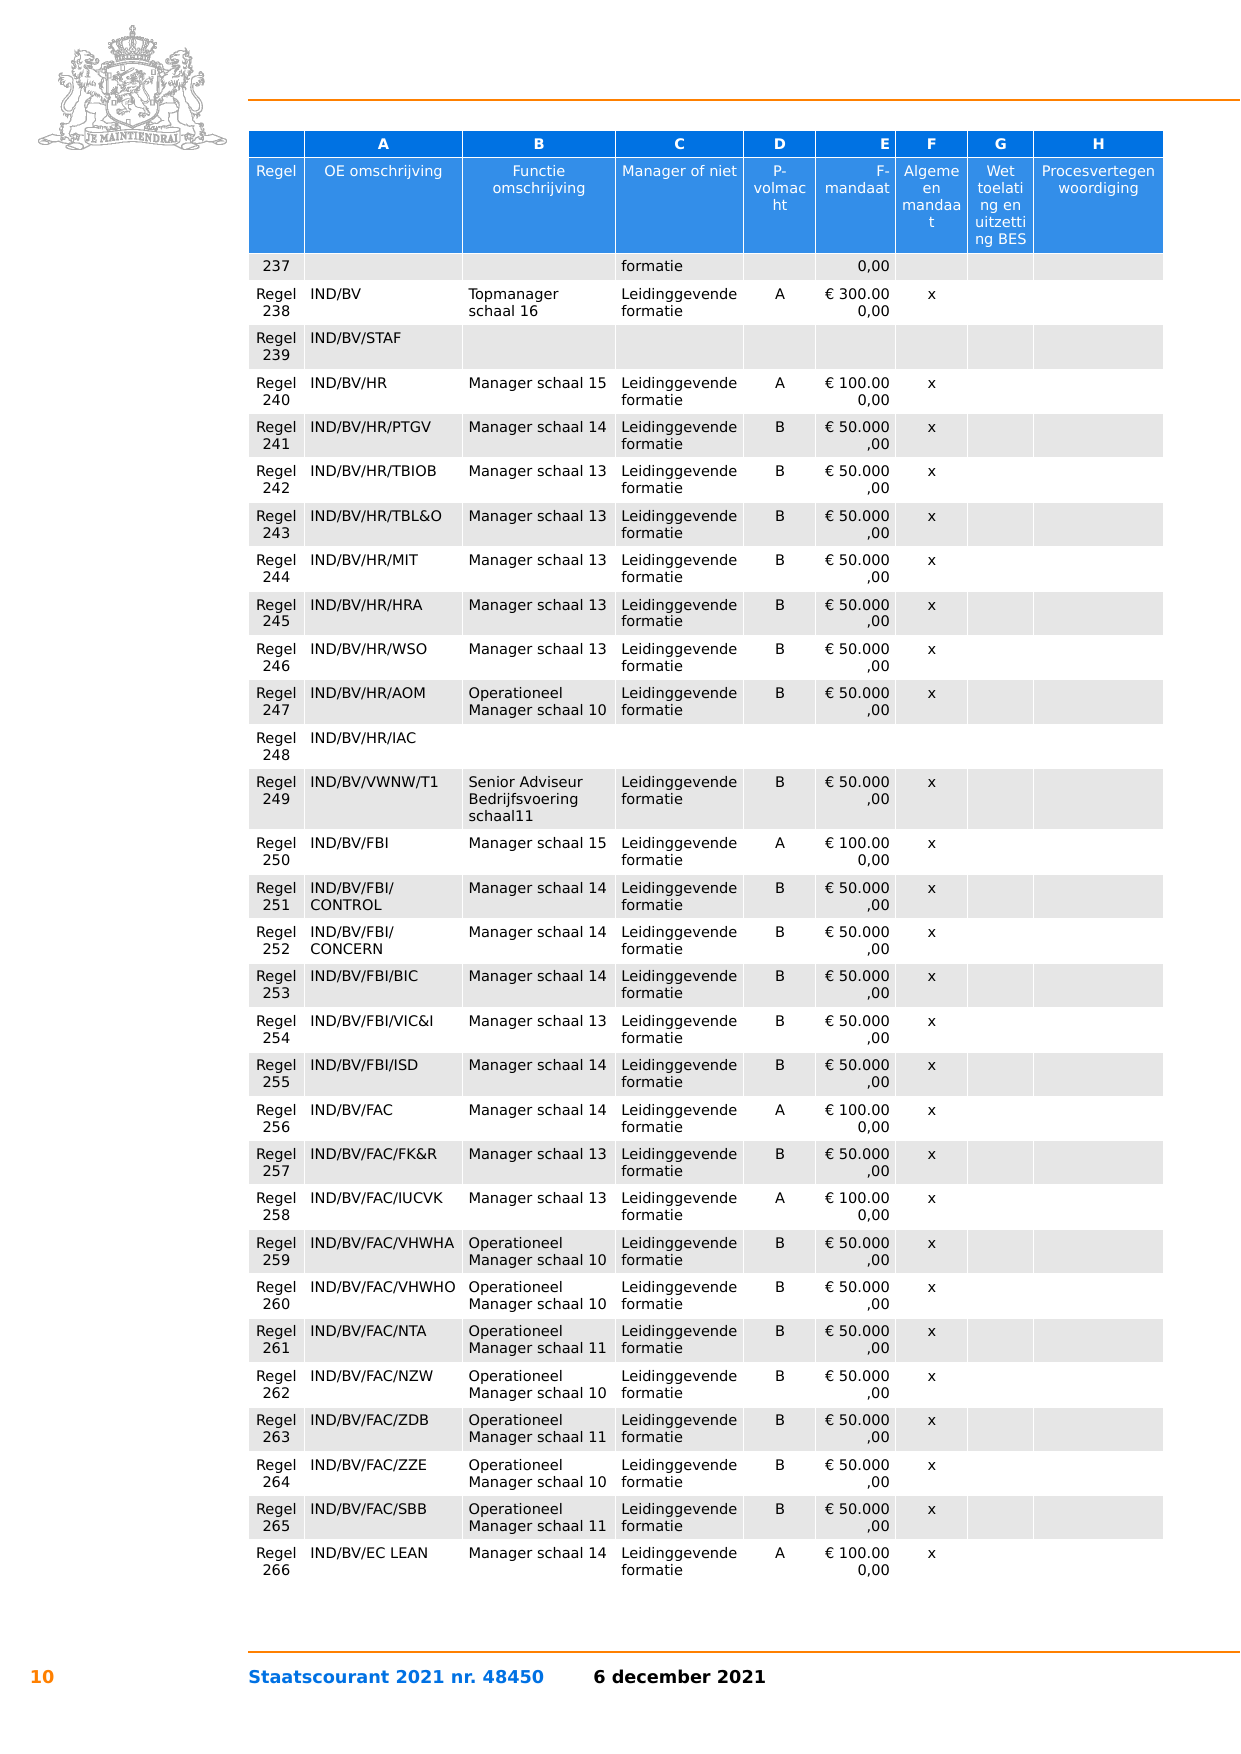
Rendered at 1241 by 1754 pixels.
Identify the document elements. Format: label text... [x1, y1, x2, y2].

table_cell Regel 250 [249, 831, 304, 874]
table_cell IND/BV/FAC/FK&R [305, 1141, 462, 1184]
table_cell [968, 1230, 1033, 1273]
table_cell [968, 1053, 1033, 1096]
table_cell € 50.000,00 [816, 1408, 895, 1451]
table_cell [896, 325, 967, 369]
table_cell € 50.000,00 [816, 680, 895, 724]
table_cell € 100.000,00 [816, 831, 895, 874]
table_cell € 50.000,00 [816, 1141, 895, 1184]
picture [38, 25, 227, 150]
table_cell [463, 725, 615, 768]
table_cell [1034, 370, 1163, 413]
table_cell B [744, 680, 815, 724]
table_cell IND/BV/HR/AOM [305, 680, 462, 724]
table_cell x [896, 636, 967, 679]
table_cell [896, 725, 967, 768]
table_cell Manager schaal 13 [463, 592, 615, 635]
table_cell x [896, 1186, 967, 1229]
table_cell [896, 254, 967, 280]
table_cell Regel 253 [249, 964, 304, 1007]
table_cell B [744, 592, 815, 635]
table_cell [968, 1363, 1033, 1406]
table_cell B [744, 1274, 815, 1318]
table_cell € 50.000,00 [816, 547, 895, 591]
table_cell OE omschrijving [305, 158, 462, 253]
table_cell Operationeel Manager schaal 10 [463, 1363, 615, 1406]
table_cell Leidinggevende formatie [616, 875, 743, 918]
table_cell Leidinggevende formatie [616, 1097, 743, 1140]
table_cell € 50.000,00 [816, 1452, 895, 1495]
table_cell IND/BV/FBI/CONCERN [305, 919, 462, 963]
table_cell IND/BV/FBI [305, 831, 462, 874]
table_cell [1034, 636, 1163, 679]
table_cell x [896, 1319, 967, 1362]
table_cell Leidinggevende formatie [616, 414, 743, 457]
table_cell IND/BV/FAC/ZZE [305, 1452, 462, 1495]
table_cell IND/BV/EC LEAN [305, 1541, 462, 1584]
table_cell € 50.000,00 [816, 964, 895, 1007]
table_cell x [896, 370, 967, 413]
table_cell Operationeel Manager schaal 10 [463, 1230, 615, 1273]
table_cell [1034, 325, 1163, 369]
table_cell [1034, 1141, 1163, 1184]
table_cell Leidinggevende formatie [616, 831, 743, 874]
table_cell B [744, 459, 815, 502]
table_cell [1034, 592, 1163, 635]
table_cell [1034, 414, 1163, 457]
table_cell [1034, 1452, 1163, 1495]
table_cell IND/BV/HR [305, 370, 462, 413]
table_cell IND/BV/FBI/ISD [305, 1053, 462, 1096]
table_cell x [896, 1496, 967, 1539]
table_cell F-mandaat [816, 158, 895, 253]
table_cell x [896, 1097, 967, 1140]
table_cell [1034, 1541, 1163, 1584]
table_cell Functie omschrijving [463, 158, 615, 253]
table_cell [968, 1097, 1033, 1140]
table_cell A [744, 831, 815, 874]
table_cell € 50.000,00 [816, 1230, 895, 1273]
table_cell Regel 256 [249, 1097, 304, 1140]
table_cell B [744, 769, 815, 829]
table_cell IND/BV/VWNW/T1 [305, 769, 462, 829]
table_cell [616, 725, 743, 768]
table_cell € 300.000,00 [816, 281, 895, 324]
table_cell x [896, 1008, 967, 1051]
table_cell x [896, 919, 967, 963]
table_cell P-volmacht [744, 158, 815, 253]
table_cell Leidinggevende formatie [616, 964, 743, 1007]
table_cell € 50.000,00 [816, 875, 895, 918]
table_cell [1034, 281, 1163, 324]
table_cell Leidinggevende formatie [616, 281, 743, 324]
table_cell x [896, 769, 967, 829]
table_cell B [744, 1319, 815, 1362]
table_cell Leidinggevende formatie [616, 1408, 743, 1451]
table_cell [1034, 503, 1163, 546]
table_cell x [896, 831, 967, 874]
table_cell € 100.000,00 [816, 1541, 895, 1584]
table_cell 237 [249, 254, 304, 280]
table_cell [1034, 1053, 1163, 1096]
table_cell Leidinggevende formatie [616, 636, 743, 679]
table_cell Manager schaal 13 [463, 459, 615, 502]
table_cell [1034, 459, 1163, 502]
table_cell IND/BV/HR/HRA [305, 592, 462, 635]
table_cell Regel 239 [249, 325, 304, 369]
table_cell B [744, 919, 815, 963]
table_cell [1034, 831, 1163, 874]
table_cell x [896, 1274, 967, 1318]
table_cell Manager schaal 15 [463, 370, 615, 413]
table_cell Leidinggevende formatie [616, 1008, 743, 1051]
table_header G [968, 131, 1033, 157]
table_cell Manager schaal 14 [463, 1097, 615, 1140]
table_cell Regel 241 [249, 414, 304, 457]
table_cell [1034, 964, 1163, 1007]
table_cell Regel 242 [249, 459, 304, 502]
table_cell Procesvertegenwoordiging [1034, 158, 1163, 253]
table_cell A [744, 1097, 815, 1140]
table_cell IND/BV/HR/TBL&O [305, 503, 462, 546]
table_cell B [744, 1008, 815, 1051]
table_cell [968, 414, 1033, 457]
table_cell Operationeel Manager schaal 10 [463, 1274, 615, 1318]
table_cell x [896, 875, 967, 918]
table_cell € 50.000,00 [816, 1363, 895, 1406]
table_cell B [744, 1452, 815, 1495]
table_cell x [896, 1541, 967, 1584]
table_cell € 50.000,00 [816, 1053, 895, 1096]
table_cell Manager schaal 13 [463, 636, 615, 679]
table_cell [968, 281, 1033, 324]
table_cell Leidinggevende formatie [616, 592, 743, 635]
table_cell € 50.000,00 [816, 1496, 895, 1539]
table_cell [1034, 919, 1163, 963]
table_cell Leidinggevende formatie [616, 1363, 743, 1406]
table_cell € 50.000,00 [816, 919, 895, 963]
table_cell Regel [249, 158, 304, 253]
table_cell Regel 255 [249, 1053, 304, 1096]
table_cell Regel 251 [249, 875, 304, 918]
table_cell Regel 248 [249, 725, 304, 768]
table_cell [968, 919, 1033, 963]
table_cell Operationeel Manager schaal 11 [463, 1319, 615, 1362]
table_cell [1034, 1496, 1163, 1539]
table_cell [1034, 680, 1163, 724]
table_cell [968, 547, 1033, 591]
table_cell B [744, 414, 815, 457]
table_cell Leidinggevende formatie [616, 370, 743, 413]
table_cell [1034, 875, 1163, 918]
table_cell B [744, 1408, 815, 1451]
table_cell Regel 258 [249, 1186, 304, 1229]
table_cell Leidinggevende formatie [616, 680, 743, 724]
table_cell [968, 459, 1033, 502]
table_cell € 100.000,00 [816, 1186, 895, 1229]
table_cell Regel 261 [249, 1319, 304, 1362]
table_cell x [896, 1452, 967, 1495]
table_cell Manager schaal 14 [463, 414, 615, 457]
table_cell [968, 325, 1033, 369]
table_cell B [744, 1230, 815, 1273]
table_cell Leidinggevende formatie [616, 1496, 743, 1539]
table_cell [968, 1452, 1033, 1495]
table_cell Leidinggevende formatie [616, 1141, 743, 1184]
table_cell Leidinggevende formatie [616, 547, 743, 591]
table_cell Regel 257 [249, 1141, 304, 1184]
table_cell x [896, 503, 967, 546]
table_cell € 50.000,00 [816, 1274, 895, 1318]
table_cell Leidinggevende formatie [616, 1274, 743, 1318]
table_cell Leidinggevende formatie [616, 1541, 743, 1584]
table_cell [968, 1496, 1033, 1539]
table_cell [1034, 547, 1163, 591]
table_cell IND/BV/FAC/ZDB [305, 1408, 462, 1451]
table_cell IND/BV/HR/WSO [305, 636, 462, 679]
table_cell [968, 1186, 1033, 1229]
table_cell [968, 636, 1033, 679]
table_cell A [744, 281, 815, 324]
table_cell B [744, 875, 815, 918]
table_cell [1034, 725, 1163, 768]
table_cell [816, 725, 895, 768]
table_cell Leidinggevende formatie [616, 1053, 743, 1096]
table_cell IND/BV/HR/PTGV [305, 414, 462, 457]
table_cell [968, 1008, 1033, 1051]
table_cell [616, 325, 743, 369]
table_header C [616, 131, 743, 157]
table_cell x [896, 1053, 967, 1096]
table_cell Operationeel Manager schaal 11 [463, 1408, 615, 1451]
table_cell x [896, 680, 967, 724]
table_cell [463, 325, 615, 369]
table_cell [968, 254, 1033, 280]
table_cell IND/BV/FBI/CONTROL [305, 875, 462, 918]
table_cell Regel 266 [249, 1541, 304, 1584]
table_cell Regel 260 [249, 1274, 304, 1318]
table_cell IND/BV/FAC/IUCVK [305, 1186, 462, 1229]
table_cell IND/BV/FBI/BIC [305, 964, 462, 1007]
table_cell € 50.000,00 [816, 769, 895, 829]
table_cell x [896, 1408, 967, 1451]
table_header F [896, 131, 967, 157]
table_cell Regel 240 [249, 370, 304, 413]
table_cell [744, 325, 815, 369]
table_cell Regel 262 [249, 1363, 304, 1406]
table_cell Manager schaal 13 [463, 1141, 615, 1184]
table_cell € 50.000,00 [816, 592, 895, 635]
table_cell [968, 503, 1033, 546]
table_cell [968, 831, 1033, 874]
table_cell Regel 254 [249, 1008, 304, 1051]
table_cell € 50.000,00 [816, 1008, 895, 1051]
table_cell x [896, 1363, 967, 1406]
table_cell B [744, 503, 815, 546]
table_cell Regel 264 [249, 1452, 304, 1495]
table_cell x [896, 547, 967, 591]
table_cell [968, 592, 1033, 635]
table_cell x [896, 592, 967, 635]
table_cell x [896, 281, 967, 324]
table_cell x [896, 414, 967, 457]
table_cell [968, 1274, 1033, 1318]
table_cell [1034, 769, 1163, 829]
table_cell € 50.000,00 [816, 1319, 895, 1362]
table_cell [1034, 1319, 1163, 1362]
table_cell x [896, 1141, 967, 1184]
table_cell [968, 680, 1033, 724]
table_cell B [744, 1053, 815, 1096]
table_cell Algemeen mandaat [896, 158, 967, 253]
table_cell formatie [616, 254, 743, 280]
table_cell IND/BV [305, 281, 462, 324]
table_cell IND/BV/HR/TBIOB [305, 459, 462, 502]
table_cell € 100.000,00 [816, 1097, 895, 1140]
table_cell Regel 259 [249, 1230, 304, 1273]
table_cell B [744, 636, 815, 679]
table_cell Leidinggevende formatie [616, 503, 743, 546]
table_cell Wet toelating en uitzetting BES [968, 158, 1033, 253]
table_cell [463, 254, 615, 280]
table_cell € 50.000,00 [816, 414, 895, 457]
table_cell Manager schaal 14 [463, 919, 615, 963]
table_cell IND/BV/FAC/SBB [305, 1496, 462, 1539]
table_cell [1034, 1230, 1163, 1273]
table_cell Regel 243 [249, 503, 304, 546]
table_cell x [896, 459, 967, 502]
table_cell B [744, 547, 815, 591]
table_cell Manager schaal 14 [463, 1053, 615, 1096]
table_cell IND/BV/FBI/VIC&I [305, 1008, 462, 1051]
table_cell B [744, 1496, 815, 1539]
table_cell Manager of niet [616, 158, 743, 253]
table_cell Leidinggevende formatie [616, 1452, 743, 1495]
table_cell [968, 725, 1033, 768]
table_cell [968, 1408, 1033, 1451]
table_cell IND/BV/HR/IAC [305, 725, 462, 768]
table_cell B [744, 1363, 815, 1406]
table_cell Manager schaal 13 [463, 547, 615, 591]
table_cell x [896, 1230, 967, 1273]
table_cell B [744, 1141, 815, 1184]
table_cell Manager schaal 15 [463, 831, 615, 874]
table_cell [1034, 1186, 1163, 1229]
table_cell € 100.000,00 [816, 370, 895, 413]
table_cell Manager schaal 13 [463, 1008, 615, 1051]
table_cell [1034, 1097, 1163, 1140]
table_cell Regel 244 [249, 547, 304, 591]
table_cell IND/BV/FAC/NTA [305, 1319, 462, 1362]
table_header D [744, 131, 815, 157]
table_cell Manager schaal 13 [463, 503, 615, 546]
table_cell Senior Adviseur Bedrijfsvoering schaal11 [463, 769, 615, 829]
table_cell [744, 725, 815, 768]
table_cell [1034, 1008, 1163, 1051]
table_cell [968, 875, 1033, 918]
table_cell x [896, 964, 967, 1007]
table_cell Leidinggevende formatie [616, 769, 743, 829]
table_cell € 50.000,00 [816, 636, 895, 679]
table_cell Manager schaal 13 [463, 1186, 615, 1229]
table_cell [1034, 254, 1163, 280]
table_cell Regel 247 [249, 680, 304, 724]
table_header H [1034, 131, 1163, 157]
table_cell 0,00 [816, 254, 895, 280]
table_cell [968, 1319, 1033, 1362]
table_cell [968, 964, 1033, 1007]
table_cell Regel 246 [249, 636, 304, 679]
table_cell IND/BV/FAC [305, 1097, 462, 1140]
table_cell IND/BV/FAC/VHWHA [305, 1230, 462, 1273]
table_cell [968, 1141, 1033, 1184]
table_cell [816, 325, 895, 369]
table_header B [463, 131, 615, 157]
table_cell Topmanager schaal 16 [463, 281, 615, 324]
table_cell IND/BV/FAC/VHWHO [305, 1274, 462, 1318]
table_cell Leidinggevende formatie [616, 1319, 743, 1362]
table_cell A [744, 370, 815, 413]
table_cell Leidinggevende formatie [616, 919, 743, 963]
table_cell [1034, 1408, 1163, 1451]
table_cell Operationeel Manager schaal 10 [463, 680, 615, 724]
table_cell Manager schaal 14 [463, 964, 615, 1007]
table_cell Regel 252 [249, 919, 304, 963]
table_cell Regel 265 [249, 1496, 304, 1539]
table_header A [305, 131, 462, 157]
table_cell [968, 370, 1033, 413]
table_cell Operationeel Manager schaal 10 [463, 1452, 615, 1495]
table_header E [816, 131, 895, 157]
table_cell Regel 238 [249, 281, 304, 324]
table_cell IND/BV/HR/MIT [305, 547, 462, 591]
table_cell Regel 263 [249, 1408, 304, 1451]
table_cell Manager schaal 14 [463, 875, 615, 918]
table_cell IND/BV/FAC/NZW [305, 1363, 462, 1406]
table_cell Leidinggevende formatie [616, 1186, 743, 1229]
table_cell € 50.000,00 [816, 503, 895, 546]
table_cell Operationeel Manager schaal 11 [463, 1496, 615, 1539]
table_cell Regel 245 [249, 592, 304, 635]
table_cell [1034, 1274, 1163, 1318]
table_cell Regel 249 [249, 769, 304, 829]
table_cell Manager schaal 14 [463, 1541, 615, 1584]
table_cell € 50.000,00 [816, 459, 895, 502]
table_cell Leidinggevende formatie [616, 1230, 743, 1273]
table_cell [968, 769, 1033, 829]
table_cell [305, 254, 462, 280]
table_cell IND/BV/STAF [305, 325, 462, 369]
table_header [249, 131, 304, 157]
table_cell B [744, 964, 815, 1007]
table_cell Leidinggevende formatie [616, 459, 743, 502]
table_cell [744, 254, 815, 280]
table_cell A [744, 1186, 815, 1229]
table_cell [968, 1541, 1033, 1584]
table_cell A [744, 1541, 815, 1584]
table_cell [1034, 1363, 1163, 1406]
